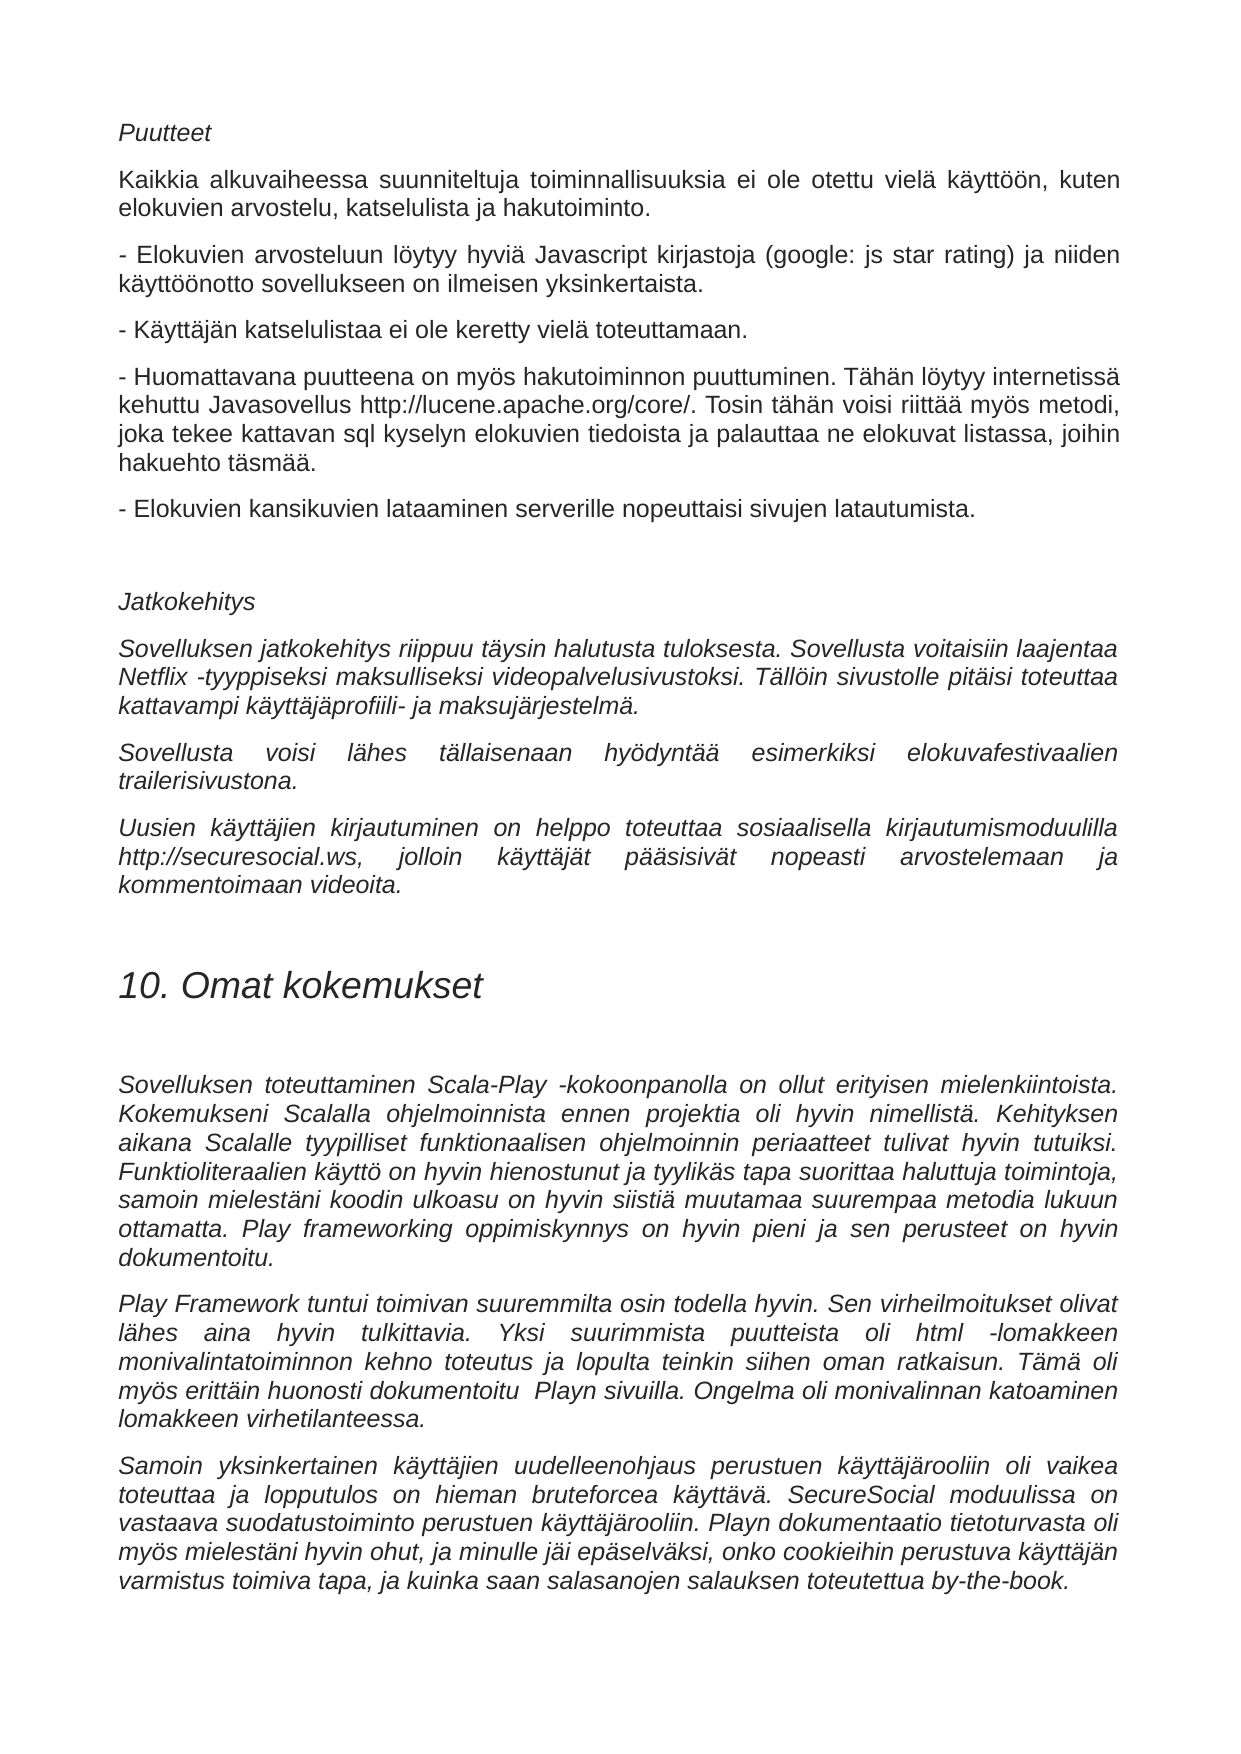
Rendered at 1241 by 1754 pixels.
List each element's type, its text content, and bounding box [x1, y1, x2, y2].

text - Elokuvien kansikuvien lataaminen serverille nopeuttaisi sivujen latautumista. [118, 494, 1122, 523]
text Kaikkia alkuvaiheessa suunniteltuja toiminnallisuuksia ei ole otettu vielä käyttöön, kuten elokuvien arvostelu, katselulista ja hakutoiminto. [118, 164, 1122, 222]
text Sovellusta voisi lähes tällaisenaan hyödyntää esimerkiksi elokuvafestivaalien trailerisivustona. [118, 737, 1122, 795]
text Sovelluksen toteuttaminen Scala-Play -kokoonpanolla on ollut erityisen mielenkiintoista. Kokemukseni Scalalla ohjelmoinnista ennen projektia oli hyvin nimellistä. Kehityksen aikana Scalalle tyypilliset funktionaalisen ohjelmoinnin periaatteet tulivat hyvin tutuiksi. Funktioliteraalien käyttö on hyvin hienostunut ja tyylikäs tapa suorittaa haluttuja toimintoja, samoin mielestäni koodin ulkoasu on hyvin siistiä muutamaa suurempaa metodia lukuun ottamatta. Play frameworking oppimiskynnys on hyvin pieni ja sen perusteet on hyvin dokumentoitu. [118, 1070, 1122, 1272]
text Puutteet [118, 118, 1122, 147]
text - Käyttäjän katselulistaa ei ole keretty vielä toteuttamaan. [118, 315, 1122, 344]
text Sovelluksen jatkokehitys riippuu täysin halutusta tuloksesta. Sovellusta voitaisiin laajentaa Netflix -tyyppiseksi maksulliseksi videopalvelusivustoksi. Tällöin sivustolle pitäisi toteuttaa kattavampi käyttäjäprofiili- ja maksujärjestelmä. [118, 633, 1122, 720]
text Uusien käyttäjien kirjautuminen on helppo toteuttaa sosiaalisella kirjautumismoduulilla http://securesocial.ws, jolloin käyttäjät pääsisivät nopeasti arvostelemaan ja kommentoimaan videoita. [118, 813, 1122, 899]
text Play Framework tuntui toimivan suuremmilta osin todella hyvin. Sen virheilmoitukset olivat lähes aina hyvin tulkittavia. Yksi suurimmista puutteista oli html -lomakkeen monivalintatoiminnon kehno toteutus ja lopulta teinkin siihen oman ratkaisun. Tämä oli myös erittäin huonosti dokumentoitu Playn sivuilla. Ongelma oli monivalinnan katoaminen lomakkeen virhetilanteessa. [118, 1289, 1122, 1433]
text 10. Omat kokemukset [118, 963, 1122, 1006]
text Jatkokehitys [118, 587, 1122, 616]
text - Elokuvien arvosteluun löytyy hyviä Javascript kirjastoja (google: js star rating) ja niiden käyttöönotto sovellukseen on ilmeisen yksinkertaista. [118, 240, 1122, 297]
text Samoin yksinkertainen käyttäjien uudelleenohjaus perustuen käyttäjärooliin oli vaikea toteuttaa ja lopputulos on hieman bruteforcea käyttävä. SecureSocial moduulissa on vastaava suodatustoiminto perustuen käyttäjärooliin. Playn dokumentaatio tietoturvasta oli myös mielestäni hyvin ohut, ja minulle jäi epäselväksi, onko cookieihin perustuva käyttäjän varmistus toimiva tapa, ja kuinka saan salasanojen salauksen toteutettua by-the-book. [118, 1451, 1122, 1594]
text - Huomattavana puutteena on myös hakutoiminnon puuttuminen. Tähän löytyy internetissä kehuttu Javasovellus http://lucene.apache.org/core/. Tosin tähän voisi riittää myös metodi, joka tekee kattavan sql kyselyn elokuvien tiedoista ja palauttaa ne elokuvat listassa, joihin hakuehto täsmää. [118, 361, 1122, 476]
